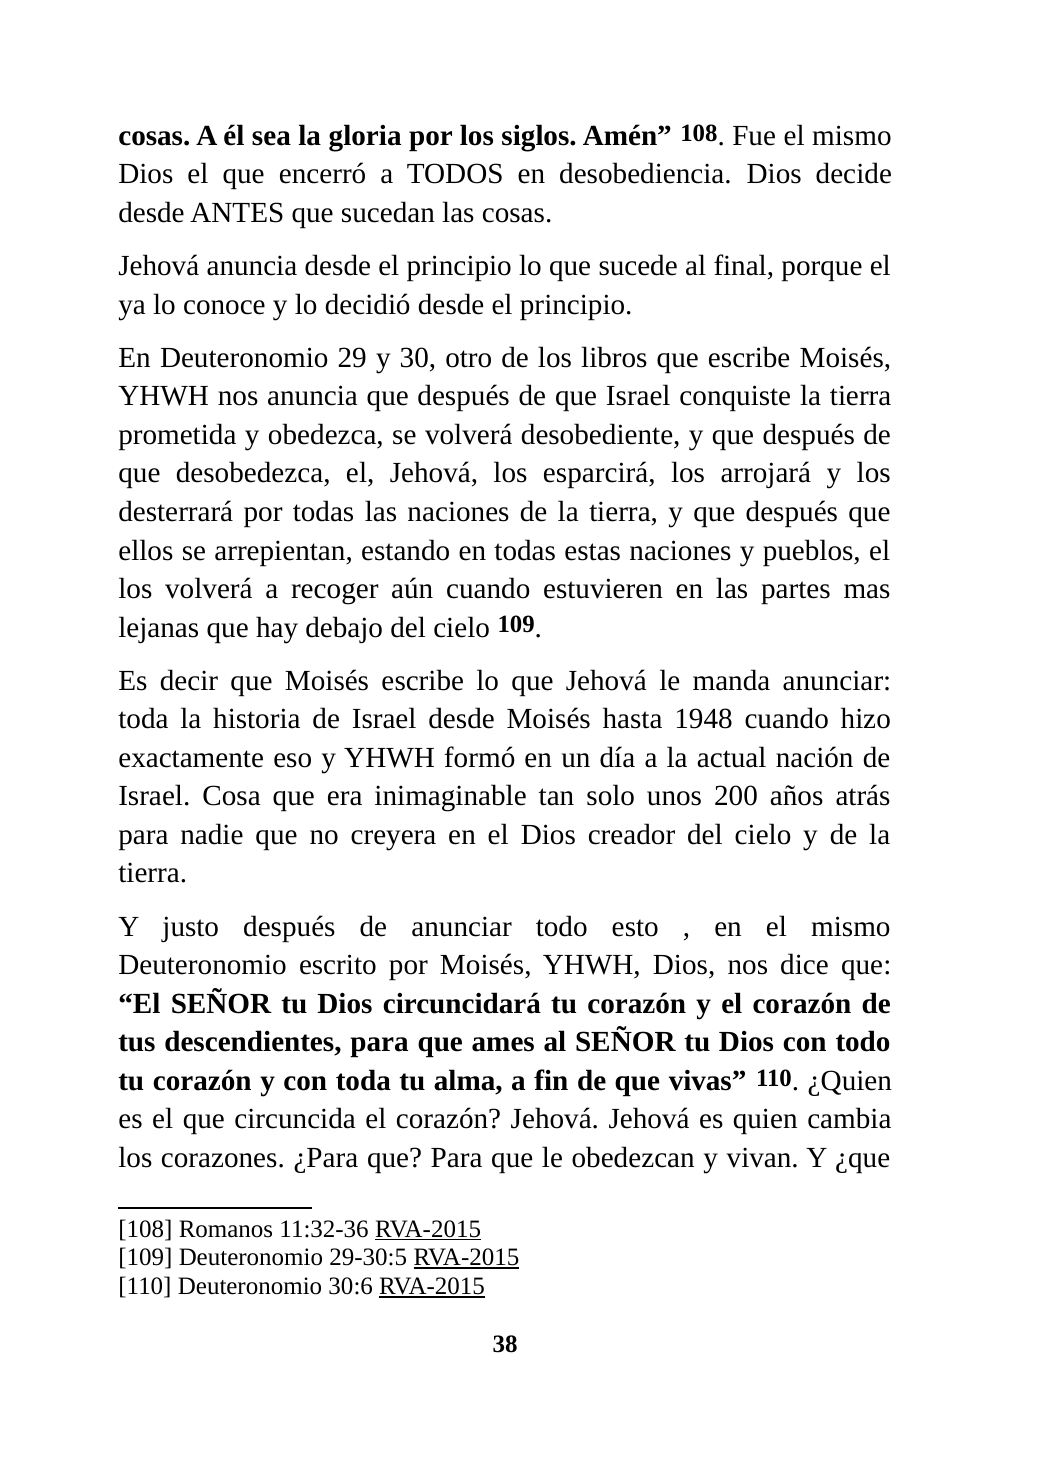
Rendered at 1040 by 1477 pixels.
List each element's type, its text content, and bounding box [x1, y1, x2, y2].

text Es decir que Moisés escribe lo que Jehová le manda anunciar: toda la historia de Israel desde Moisés hasta 1948 cuando hizo exactamente eso y YHWH formó en un día a la actual nación de Israel. Cosa que era inimaginable tan solo unos 200 años atrás para nadie que no creyera en el Dios creador del cielo y de la tierra. [118, 663, 892, 889]
text Y justo después de anunciar todo esto , en el mismo Deuteronomio escrito por Moisés, YHWH, Dios, nos dice que: “El SEÑOR tu Dios circuncidará tu corazón y el corazón de tus descendientes, para que ames al SEÑOR tu Dios con todo tu corazón y con toda tu alma, a fin de que vivas” . ¿Quien es el que circuncida el corazón? Jehová. Jehová es quien cambia los corazones. ¿Para que? Para que le obedezcan y vivan. Y ¿que [118, 909, 892, 1173]
text Deuteronomio 30:6 RVA-2015 [118, 1271, 892, 1300]
text Romanos 11:32-36 RVA-2015 [118, 1214, 892, 1242]
text Deuteronomio 29-30:5 RVA-2015 [118, 1242, 892, 1271]
text Jehová anuncia desde el principio lo que sucede al final, porque el ya lo conoce y lo decidió desde el principio. [118, 248, 892, 320]
text En Deuteronomio 29 y 30, otro de los libros que escribe Moisés, YHWH nos anuncia que después de que Israel conquiste la tierra prometida y obedezca, se volverá desobediente, y que después de que desobedezca, el, Jehová, los esparcirá, los arrojará y los desterrará por todas las naciones de la tierra, y que después que ellos se arrepientan, estando en todas estas naciones y pueblos, el los volverá a recoger aún cuando estuvieren en las partes mas lejanas que hay debajo del cielo . [118, 340, 892, 643]
text cosas. A él sea la gloria por los siglos. Amén” . Fue el mismo Dios el que encerró a TODOS en desobediencia. Dios decide desde ANTES que sucedan las cosas. [118, 118, 892, 229]
